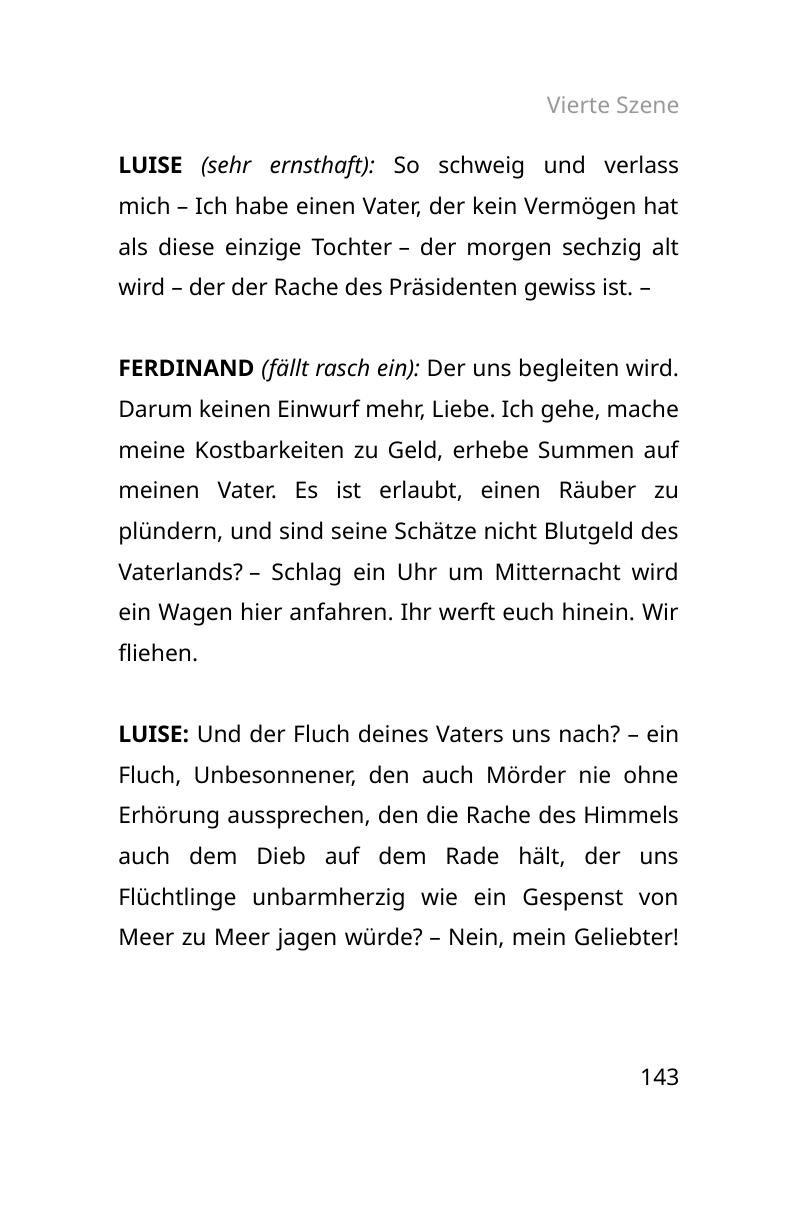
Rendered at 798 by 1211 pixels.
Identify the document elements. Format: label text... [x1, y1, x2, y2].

text FERDINAND (fällt rasch ein): Der uns begleiten wird. Darum keinen Einwurf mehr, Liebe. Ich gehe, mache meine Kostbarkeiten zu Geld, erhebe Summen auf meinen Vater. Es ist erlaubt, einen Räuber zu plündern, und sind seine Schätze nicht Blutgeld des Vaterlands? – Schlag ein Uhr um Mitternacht wird ein Wagen hier anfahren. Ihr werft euch hinein. Wir fliehen. [118, 323, 679, 668]
text LUISE (sehr ernsthaft): So schweig und verlass mich – Ich habe einen Vater, der kein Vermögen hat als diese einzige Tochter – der morgen sechzig alt wird – der der Rache des Präsidenten gewiss ist. – [118, 149, 679, 302]
text LUISE: Und der Fluch deines Vaters uns nach? – ein Fluch, Unbesonnener, den auch Mörder nie ohne Erhörung aussprechen, den die Rache des Himmels auch dem Dieb auf dem Rade hält, der uns Flüchtlinge unbarmherzig wie ein Gespenst von Meer zu Meer jagen würde? – Nein, mein Geliebter! [118, 689, 679, 952]
